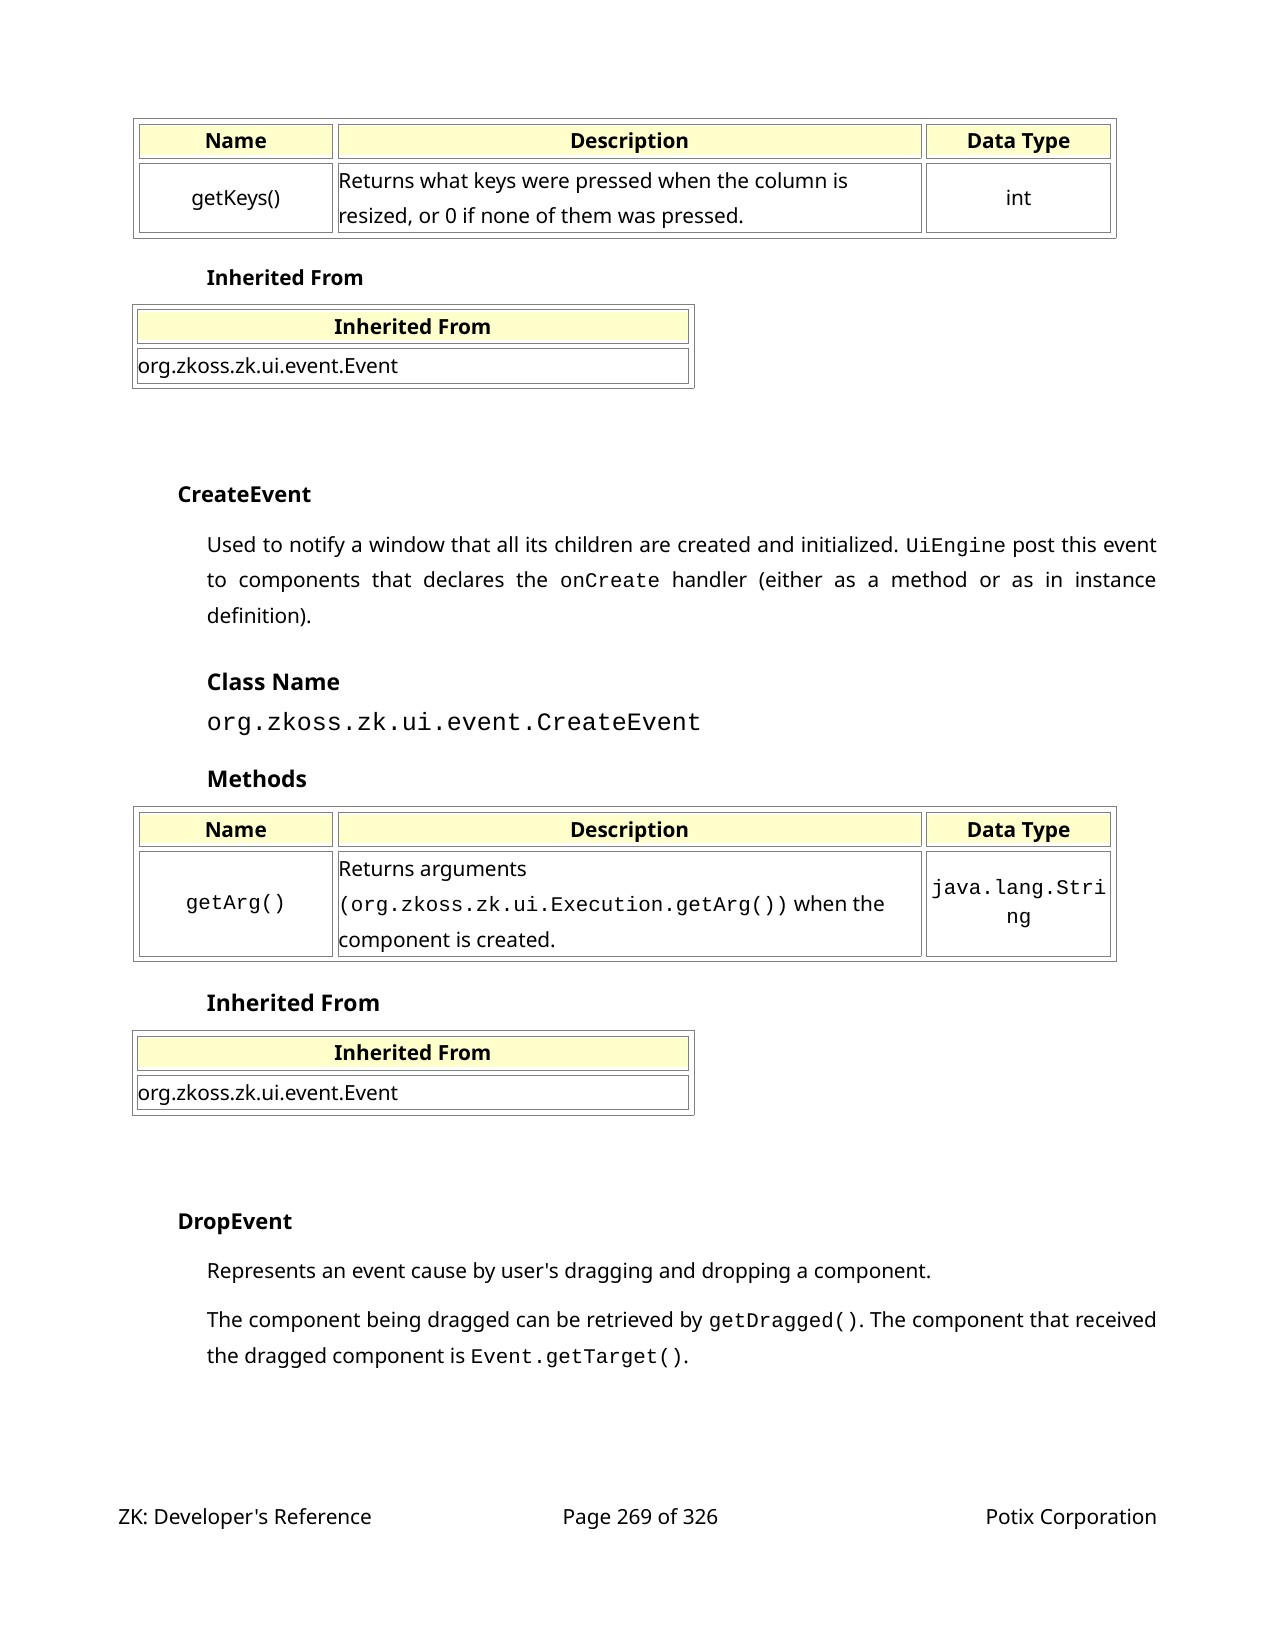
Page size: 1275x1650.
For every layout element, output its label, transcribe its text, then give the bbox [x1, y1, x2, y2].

table_header Data Type [924, 807, 1113, 846]
subtitle DropEvent [177, 1206, 1157, 1236]
subtitle Inherited From [207, 263, 1157, 291]
table_cell getArg() [136, 846, 335, 956]
table_header Description [335, 119, 924, 158]
table_header Name [136, 807, 335, 846]
table_cell Returns what keys were pressed when the column is resized, or 0 if none of them was pressed. [335, 158, 924, 232]
table_cell org.zkoss.zk.ui.event.Event [134, 1070, 691, 1109]
table_header Inherited From [134, 1031, 691, 1070]
text The component being dragged can be retrieved by getDragged(). The component that received the dragged component is Event.getTarget(). [207, 1305, 1157, 1369]
subtitle CreateEvent [177, 479, 1157, 509]
table_cell int [924, 158, 1113, 232]
subtitle Methods [207, 763, 1157, 794]
table_header Description [335, 807, 924, 846]
table_cell getKeys() [136, 158, 335, 232]
text Used to notify a window that all its children are created and initialized. UiEngine post this event to components that declares the onCreate handler (either as a method or as in instance definition). [207, 530, 1157, 629]
table_cell Returns arguments (org.zkoss.zk.ui.Execution.getArg()) when the component is created. [335, 846, 924, 956]
subtitle Inherited From [207, 986, 1157, 1018]
table_cell java.lang.String [924, 846, 1113, 956]
table_header Data Type [924, 119, 1113, 158]
text org.zkoss.zk.ui.event.CreateEvent [207, 709, 1157, 738]
table_cell org.zkoss.zk.ui.event.Event [134, 343, 691, 382]
text Represents an event cause by user's dragging and dropping a component. [207, 1257, 1157, 1285]
table_header Name [136, 119, 335, 158]
table_header Inherited From [134, 305, 691, 343]
subtitle Class Name [207, 666, 1157, 697]
